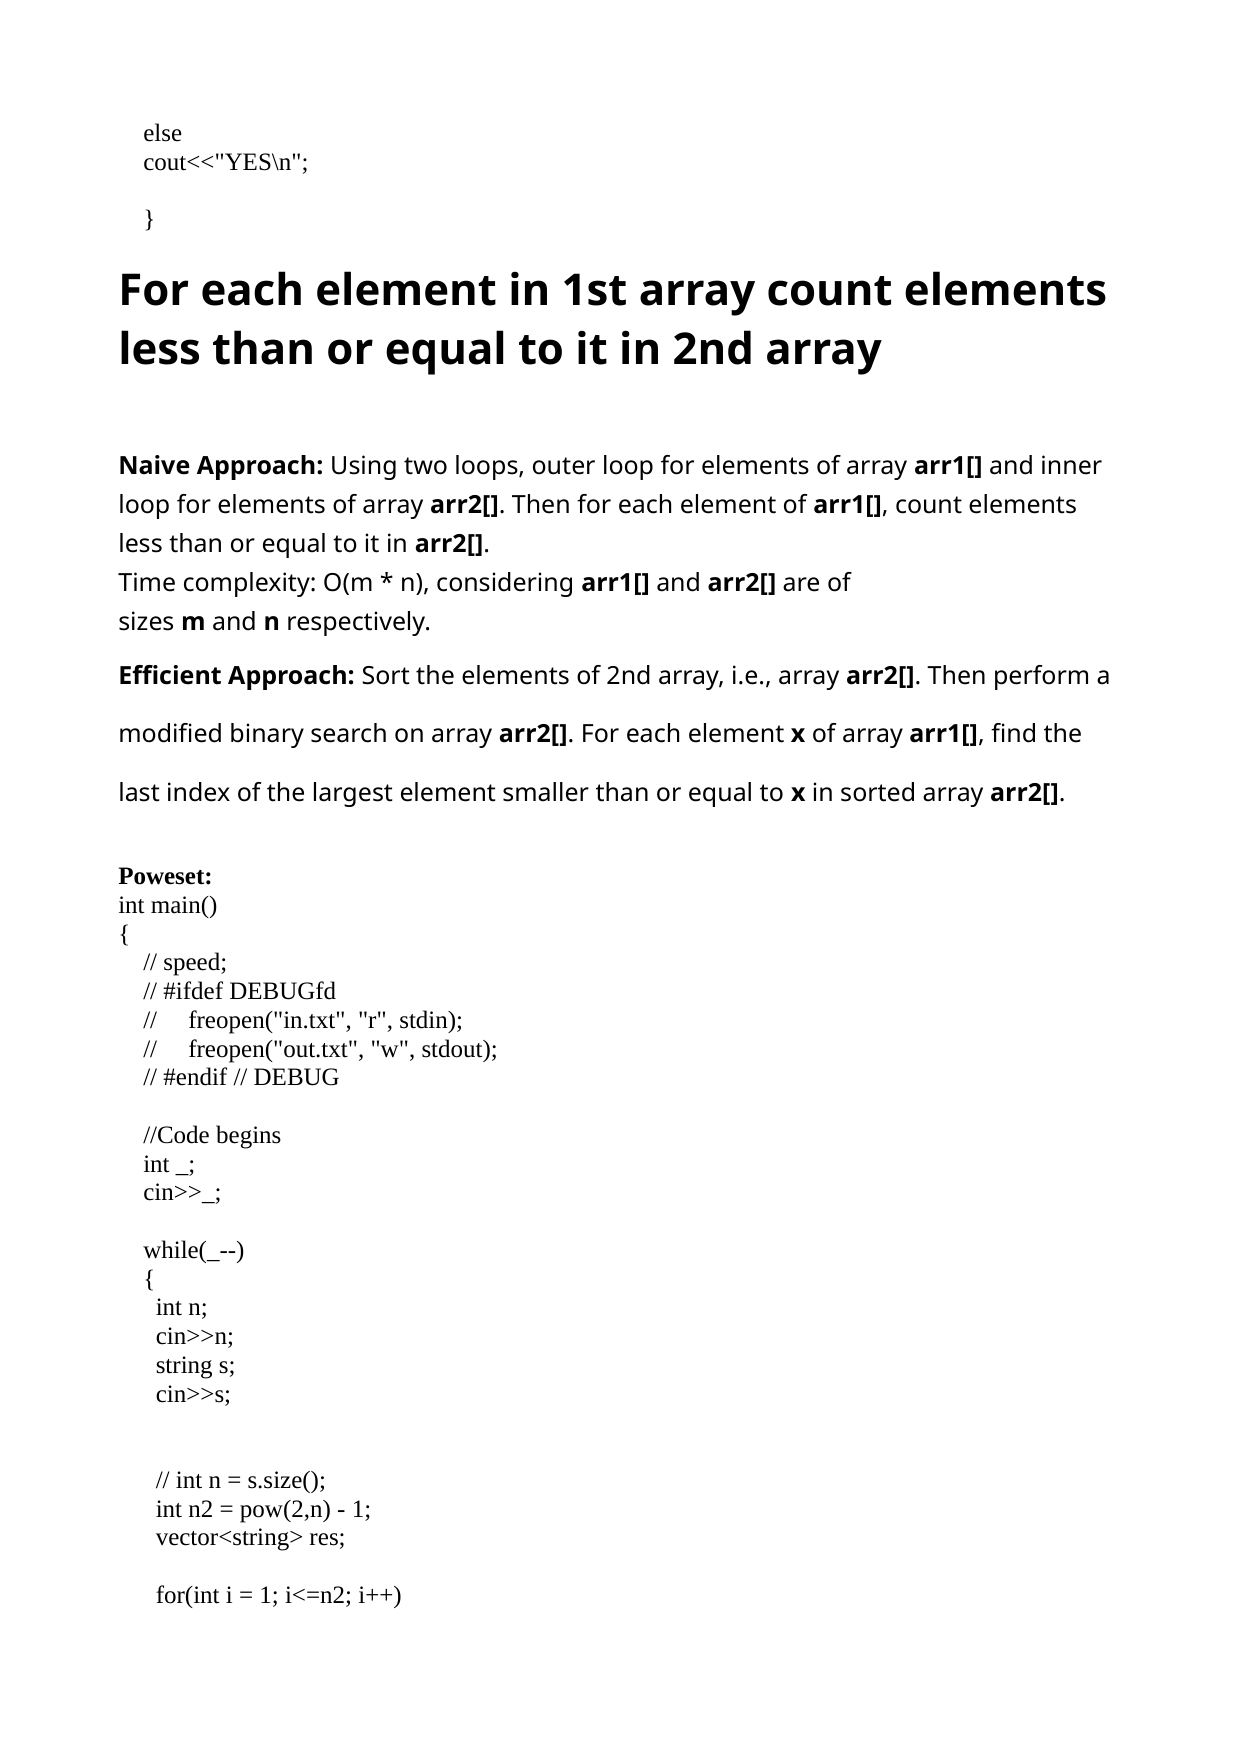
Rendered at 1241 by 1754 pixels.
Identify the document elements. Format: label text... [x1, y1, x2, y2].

text } [118, 204, 1122, 233]
text // int n = s.size(); [118, 1465, 1122, 1494]
text //Code begins [118, 1120, 1122, 1149]
text // #endif // DEBUG [118, 1062, 1122, 1091]
text cin>>s; [118, 1379, 1122, 1407]
text // freopen("in.txt", "r", stdin); [118, 1005, 1122, 1034]
text int main() [118, 890, 1122, 919]
text { [118, 1264, 1122, 1292]
subtitle For each element in 1st array count elements less than or equal to it in 2nd array [118, 258, 1122, 377]
text int n; [118, 1292, 1122, 1321]
text // #ifdef DEBUGfd [118, 976, 1122, 1005]
text else [118, 118, 1122, 147]
text Naive Approach: Using two loops, outer loop for elements of array arr1[] and inner loop for elements of array arr2[]. Then for each element of arr1[], count elements less than or equal to it in arr2[]. Time complexity: O(m * n), considering arr1[] and arr2[] are of sizes m and n respectively. [118, 447, 1122, 638]
text cin>>n; [118, 1321, 1122, 1350]
text string s; [118, 1350, 1122, 1379]
text cout<<"YES\n"; [118, 147, 1122, 176]
text Poweset: [118, 861, 1122, 890]
text while(_--) [118, 1235, 1122, 1264]
text cin>>_; [118, 1177, 1122, 1206]
text // freopen("out.txt", "w", stdout); [118, 1034, 1122, 1062]
text for(int i = 1; i<=n2; i++) [118, 1580, 1122, 1609]
text int n2 = pow(2,n) - 1; [118, 1494, 1122, 1522]
text // speed; [118, 947, 1122, 976]
text int _; [118, 1149, 1122, 1177]
text vector<string> res; [118, 1522, 1122, 1551]
text { [118, 919, 1122, 947]
text Efficient Approach: Sort the elements of 2nd array, i.e., array arr2[]. Then perform a modified binary search on array arr2[]. For each element x of array arr1[], find the last index of the largest element smaller than or equal to x in sorted array arr2[]. [118, 658, 1122, 808]
